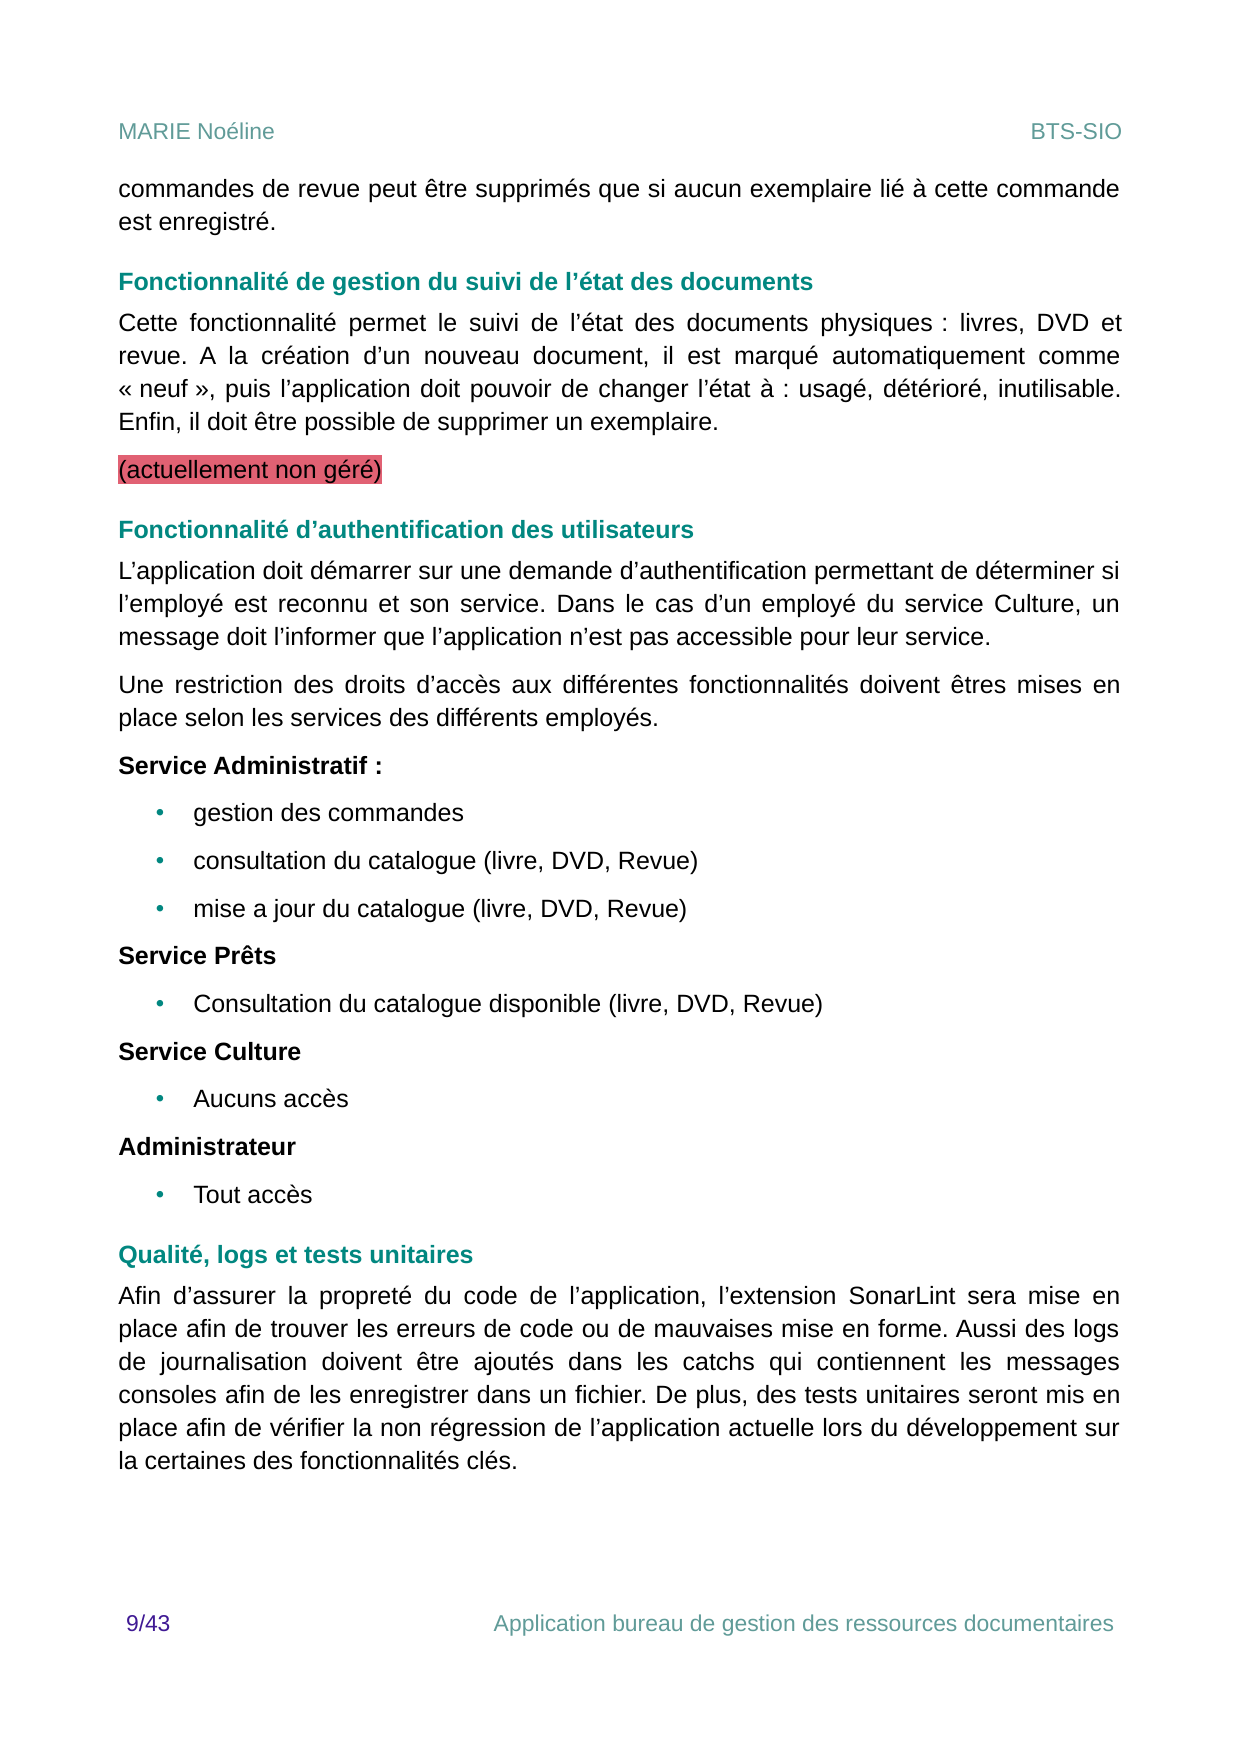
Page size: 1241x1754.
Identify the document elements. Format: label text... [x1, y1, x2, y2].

text commandes de revue peut être supprimés que si aucun exemplaire lié à cette commande est enregistré. [118, 174, 1122, 236]
text Cette fonctionnalité permet le suivi de l’état des documents physiques : livres, DVD et revue. A la création d’un nouveau document, il est marqué automatiquement comme « neuf », puis l’application doit pouvoir de changer l’état à : usagé, détérioré, inutilisable. Enfin, il doit être possible de supprimer un exemplaire. [118, 308, 1122, 436]
list consultation du catalogue (livre, DVD, Revue) [156, 846, 1122, 875]
subtitle Fonctionnalité d’authentification des utilisateurs [118, 515, 1122, 544]
list mise a jour du catalogue (livre, DVD, Revue) [156, 894, 1122, 922]
text (actuellement non géré) [118, 455, 1122, 484]
list Consultation du catalogue disponible (livre, DVD, Revue) [156, 989, 1122, 1018]
list Tout accès [156, 1179, 1122, 1208]
text Une restriction des droits d’accès aux différentes fonctionnalités doivent êtres mises en place selon les services des différents employés. [118, 670, 1122, 732]
text Afin d’assurer la propreté du code de l’application, l’extension SonarLint sera mise en place afin de trouver les erreurs de code ou de mauvaises mise en forme. Aussi des logs de journalisation doivent être ajoutés dans les catchs qui contiennent les messages consoles afin de les enregistrer dans un fichier. De plus, des tests unitaires seront mis en place afin de vérifier la non régression de l’application actuelle lors du développement sur la certaines des fonctionnalités clés. [118, 1281, 1122, 1475]
subtitle Fonctionnalité de gestion du suivi de l’état des documents [118, 267, 1122, 296]
text Administrateur [118, 1132, 1122, 1161]
text L’application doit démarrer sur une demande d’authentification permettant de déterminer si l’employé est reconnu et son service. Dans le cas d’un employé du service Culture, un message doit l’informer que l’application n’est pas accessible pour leur service. [118, 556, 1122, 651]
text Service Culture [118, 1037, 1122, 1065]
text Service Prêts [118, 941, 1122, 970]
text Service Administratif : [118, 751, 1122, 779]
list Aucuns accès [156, 1084, 1122, 1113]
subtitle Qualité, logs et tests unitaires [118, 1240, 1122, 1268]
list gestion des commandes [156, 798, 1122, 827]
